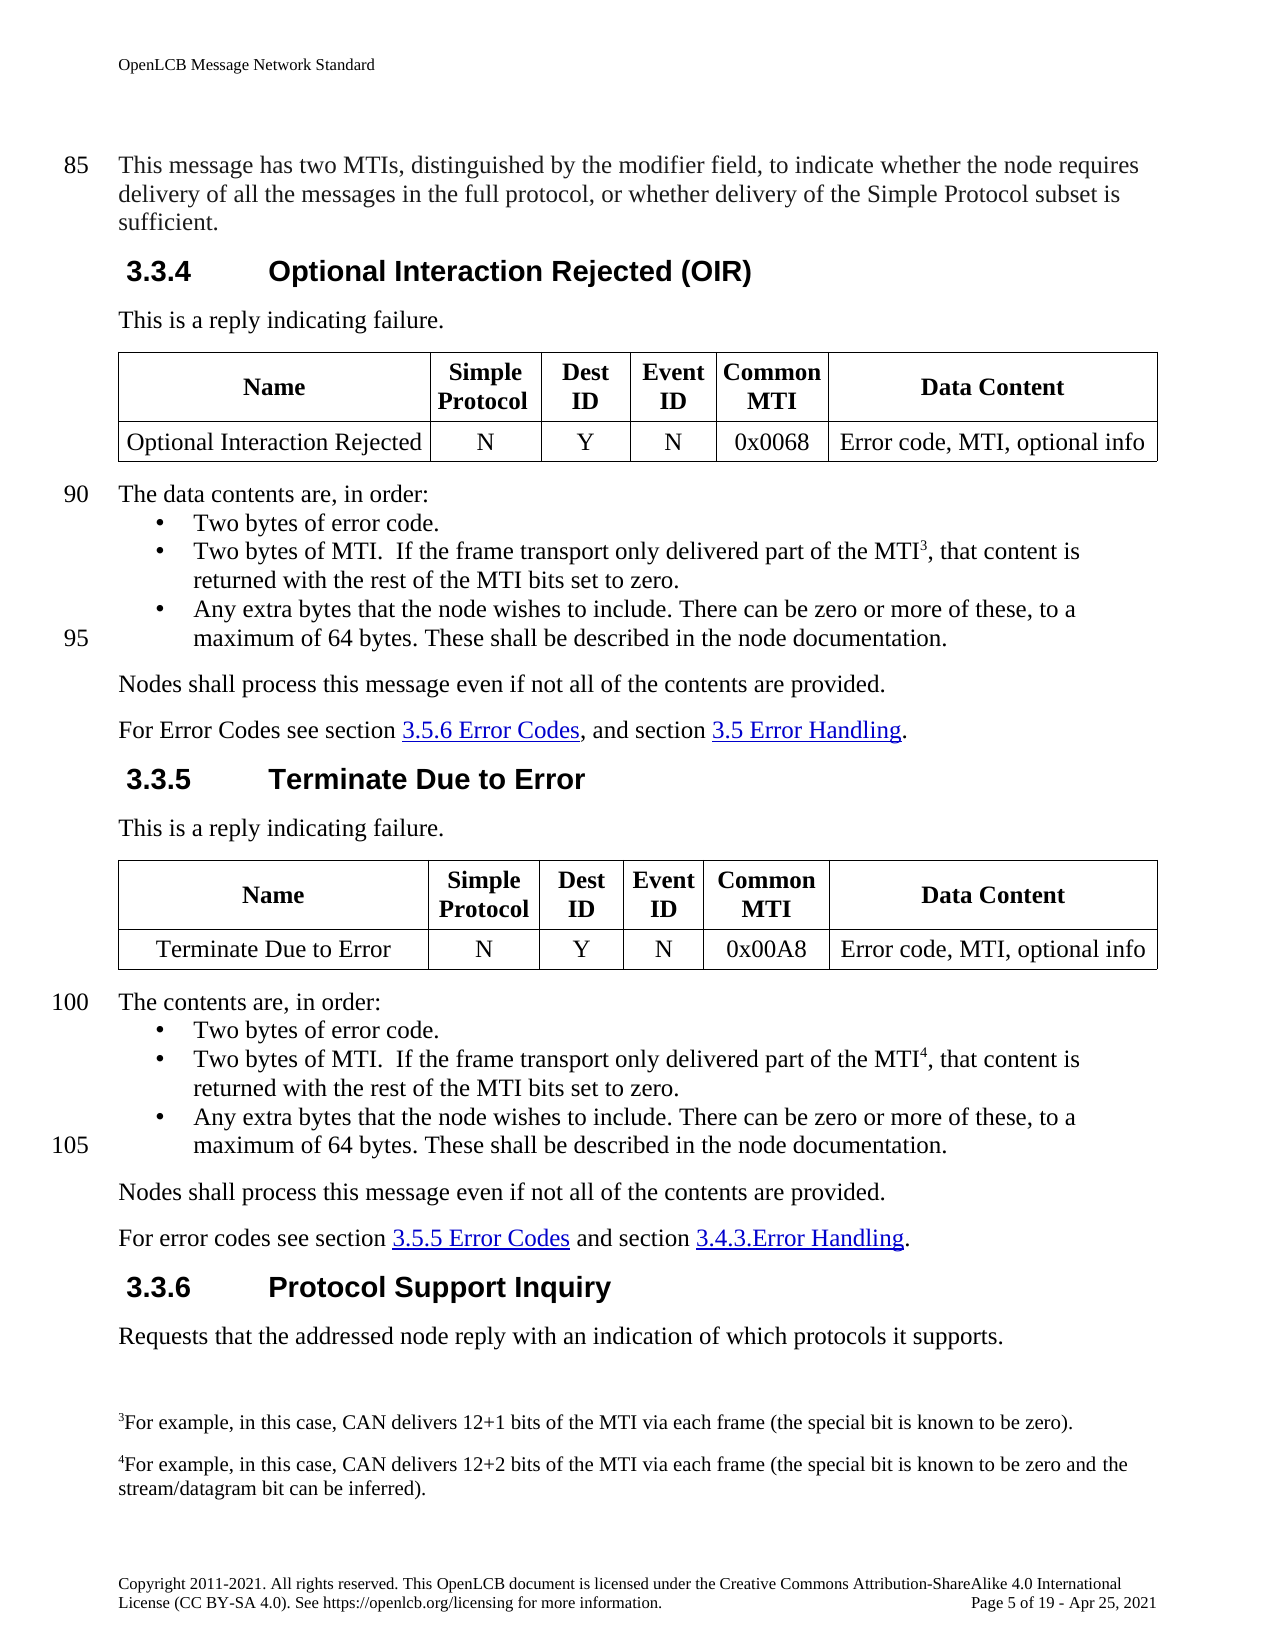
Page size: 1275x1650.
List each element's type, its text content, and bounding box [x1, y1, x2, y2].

subtitle Terminate Due to Error [118, 762, 1157, 796]
text The data contents are, in order: [118, 479, 1157, 508]
table_header Common MTI [704, 861, 829, 929]
table_header CommonMTI [717, 353, 828, 421]
text Nodes shall process this message even if not all of the contents are provided. [118, 1177, 1157, 1206]
text The contents are, in order: [118, 987, 1157, 1016]
table_header Simple Protocol [429, 861, 539, 929]
list Two bytes of MTI. If the frame transport only delivered part of the MTI, that content is returned with the rest of the MTI bits set to zero. [156, 536, 1157, 594]
text This is a reply indicating failure. [118, 813, 1157, 842]
table_header Simple Protocol [431, 353, 541, 421]
table_header Name [119, 861, 428, 929]
text This message has two MTIs, distinguished by the modifier field, to indicate whether the node requires delivery of all the messages in the full protocol, or whether delivery of the Simple Protocol subset is sufficient. [118, 150, 1157, 236]
table_header Name [119, 353, 430, 421]
table_cell Optional Interaction Rejected [119, 422, 430, 461]
subtitle Optional Interaction Rejected (OIR) [118, 254, 1157, 287]
text Requests that the addressed node reply with an indication of which protocols it supports. [118, 1321, 1157, 1350]
table_cell N [631, 422, 716, 461]
table_cell 0x00A8 [704, 930, 829, 969]
table_header Event ID [624, 861, 703, 929]
list For example, in this case, CAN delivers 12+1 bits of the MTI via each frame (the special bit is known to be zero). [118, 1410, 1157, 1434]
table_cell 0x0068 [717, 422, 828, 461]
table_cell Y [540, 930, 623, 969]
table_cell N [624, 930, 703, 969]
list Two bytes of error code. [156, 508, 1157, 536]
list Any extra bytes that the node wishes to include. There can be zero or more of these, to a maximum of 64 bytes. These shall be described in the node documentation. [156, 594, 1157, 651]
table_cell N [431, 422, 541, 461]
table_header Dest ID [540, 861, 623, 929]
list Any extra bytes that the node wishes to include. There can be zero or more of these, to a maximum of 64 bytes. These shall be described in the node documentation. [156, 1102, 1157, 1159]
list For example, in this case, CAN delivers 12+2 bits of the MTI via each frame (the special bit is known to be zero and the stream/datagram bit can be inferred). [118, 1452, 1157, 1500]
text For Error Codes see section 3.5.6 Error Codes, and section 3.5 Error Handling. [118, 716, 1157, 744]
table_cell Terminate Due to Error [119, 930, 428, 969]
list Two bytes of MTI. If the frame transport only delivered part of the MTI, that content is returned with the rest of the MTI bits set to zero. [156, 1044, 1157, 1102]
text Nodes shall process this message even if not all of the contents are provided. [118, 669, 1157, 698]
table_cell N [429, 930, 539, 969]
table_header Data Content [830, 861, 1157, 929]
text For error codes see section 3.5.5 Error Codes and section 3.4.3.Error Handling. [118, 1223, 1157, 1252]
subtitle Protocol Support Inquiry [118, 1270, 1157, 1303]
text This is a reply indicating failure. [118, 305, 1157, 334]
list Two bytes of error code. [156, 1016, 1157, 1044]
table_header Data Content [829, 353, 1157, 421]
table_cell Error code, MTI, optional info [829, 422, 1157, 461]
table_cell Error code, MTI, optional info [830, 930, 1157, 969]
table_header Event ID [631, 353, 716, 421]
table_header Dest ID [542, 353, 630, 421]
table_cell Y [542, 422, 630, 461]
